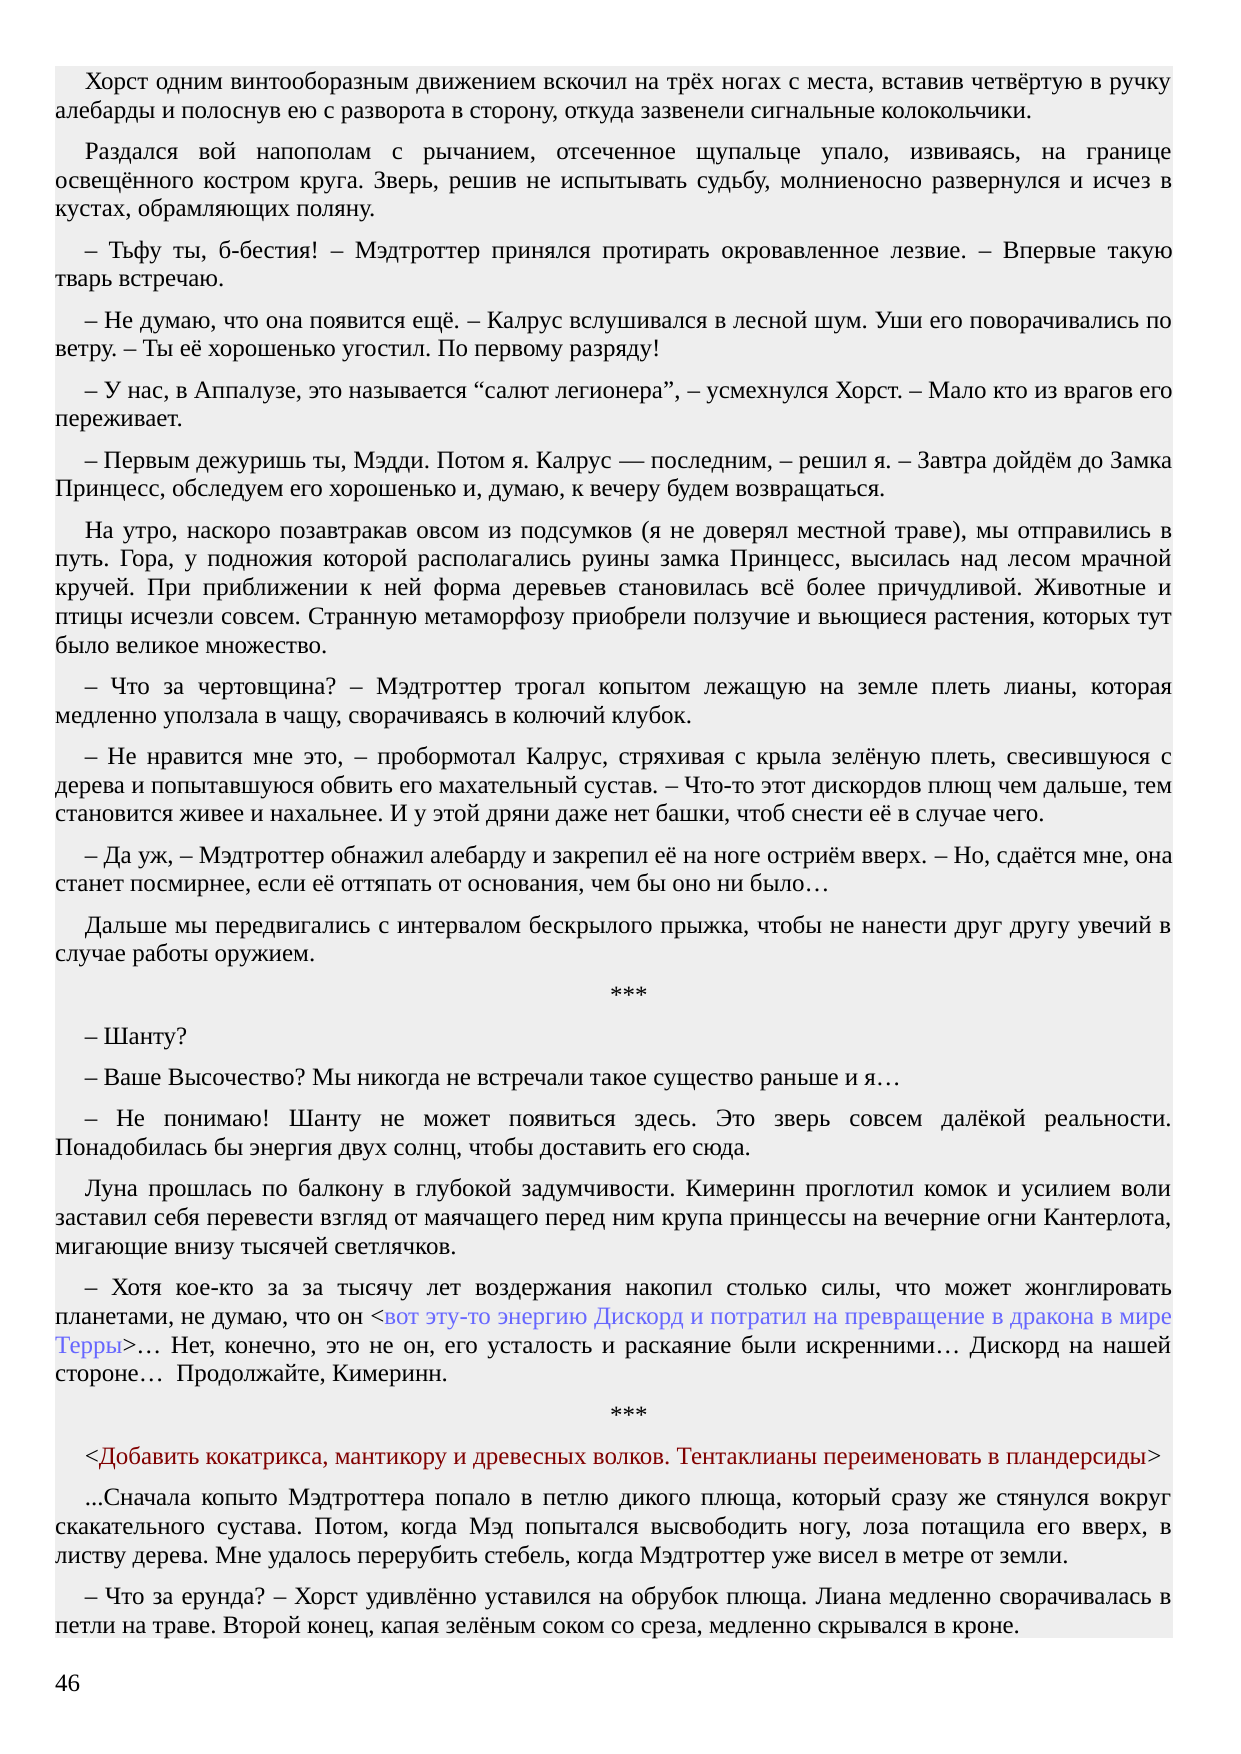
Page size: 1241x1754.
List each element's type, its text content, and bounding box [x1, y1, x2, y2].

text – Хотя кое-кто за за тысячу лет воздержания накопил столько силы, что может жонглировать планетами, не думаю, что он <вот эту-то энергию Дискорд и потратил на превращение в дракона в мире Терры>… Нет, конечно, это не он, его усталость и раскаяние были искренними… Дискорд на нашей стороне… Продолжайте, Кимеринн. [55, 1272, 1173, 1387]
text *** [55, 980, 1173, 1008]
text – Ваше Высочество? Мы никогда не встречали такое существо раньше и я… [55, 1062, 1173, 1091]
text Дальше мы передвигались с интервалом бескрылого прыжка, чтобы не нанести друг другу увечий в случае работы оружием. [55, 910, 1173, 967]
text – Не думаю, что она появится ещё. – Калрус вслушивался в лесной шум. Уши его поворачивались по ветру. – Ты её хорошенько угостил. По первому разряду! [55, 305, 1173, 362]
text На утро, наскоро позавтракав овсом из подсумков (я не доверял местной траве), мы отправились в путь. Гора, у подножия которой располагались руины замка Принцесс, высилась над лесом мрачной кручей. При приближении к ней форма деревьев становилась всё более причудливой. Животные и птицы исчезли совсем. Странную метаморфозу приобрели ползучие и вьющиеся растения, которых тут было великое множество. [55, 515, 1173, 658]
text – Шанту? [55, 1021, 1173, 1050]
text – У нас, в Аппалузе, это называется “салют легионера”, – усмехнулся Хорст. – Мало кто из врагов его переживает. [55, 375, 1173, 432]
text Луна прошлась по балкону в глубокой задумчивости. Кимеринн проглотил комок и усилием воли заставил себя перевести взгляд от маячащего перед ним крупа принцессы на вечерние огни Кантерлота, мигающие внизу тысячей светлячков. [55, 1173, 1173, 1260]
text – Не понимаю! Шанту не может появиться здесь. Это зверь совсем далёкой реальности. Понадобилась бы энергия двух солнц, чтобы доставить его сюда. [55, 1103, 1173, 1161]
text – Тьфу ты, б-бестия! – Мэдтроттер принялся протирать окровавленное лезвие. – Впервые такую тварь встречаю. [55, 235, 1173, 292]
text *** [55, 1400, 1173, 1428]
text – Что за чертовщина? – Мэдтроттер трогал копытом лежащую на земле плеть лианы, которая медленно уползала в чащу, сворачиваясь в колючий клубок. [55, 671, 1173, 728]
text Хорст одним винтооборазным движением вскочил на трёх ногах с места, вставив четвёртую в ручку алебарды и полоснув ею с разворота в сторону, откуда зазвенели сигнальные колокольчики. [55, 66, 1173, 123]
text – Да уж, – Мэдтроттер обнажил алебарду и закрепил её на ноге остриём вверх. – Но, сдаётся мне, она станет посмирнее, если её оттяпать от основания, чем бы оно ни было… [55, 840, 1173, 897]
text – Что за ерунда? – Хорст удивлённо уставился на обрубок плюща. Лиана медленно сворачивалась в петли на траве. Второй конец, капая зелёным соком со среза, медленно скрывался в кроне. [55, 1581, 1173, 1638]
text ...Сначала копыто Мэдтроттера попало в петлю дикого плюща, который сразу же стянулся вокруг скакательного сустава. Потом, когда Мэд попытался высвободить ногу, лоза потащила его вверх, в листву дерева. Мне удалось перерубить стебель, когда Мэдтроттер уже висел в метре от земли. [55, 1482, 1173, 1568]
text – Не нравится мне это, – пробормотал Калрус, стряхивая с крыла зелёную плеть, свесившуюся с дерева и попытавшуюся обвить его махательный сустав. – Что-то этот дискордов плющ чем дальше, тем становится живее и нахальнее. И у этой дряни даже нет башки, чтоб снести её в случае чего. [55, 741, 1173, 827]
text – Первым дежуришь ты, Мэдди. Потом я. Калрус — последним, – решил я. – Завтра дойдём до Замка Принцесс, обследуем его хорошенько и, думаю, к вечеру будем возвращаться. [55, 445, 1173, 502]
text <Добавить кокатрикса, мантикору и древесных волков. Тентаклианы переименовать в пландерсиды> [55, 1441, 1173, 1470]
text Раздался вой напополам с рычанием, отсеченное щупальце упало, извиваясь, на границе освещённого костром круга. Зверь, решив не испытывать судьбу, молниеносно развернулся и исчез в кустах, обрамляющих поляну. [55, 136, 1173, 222]
